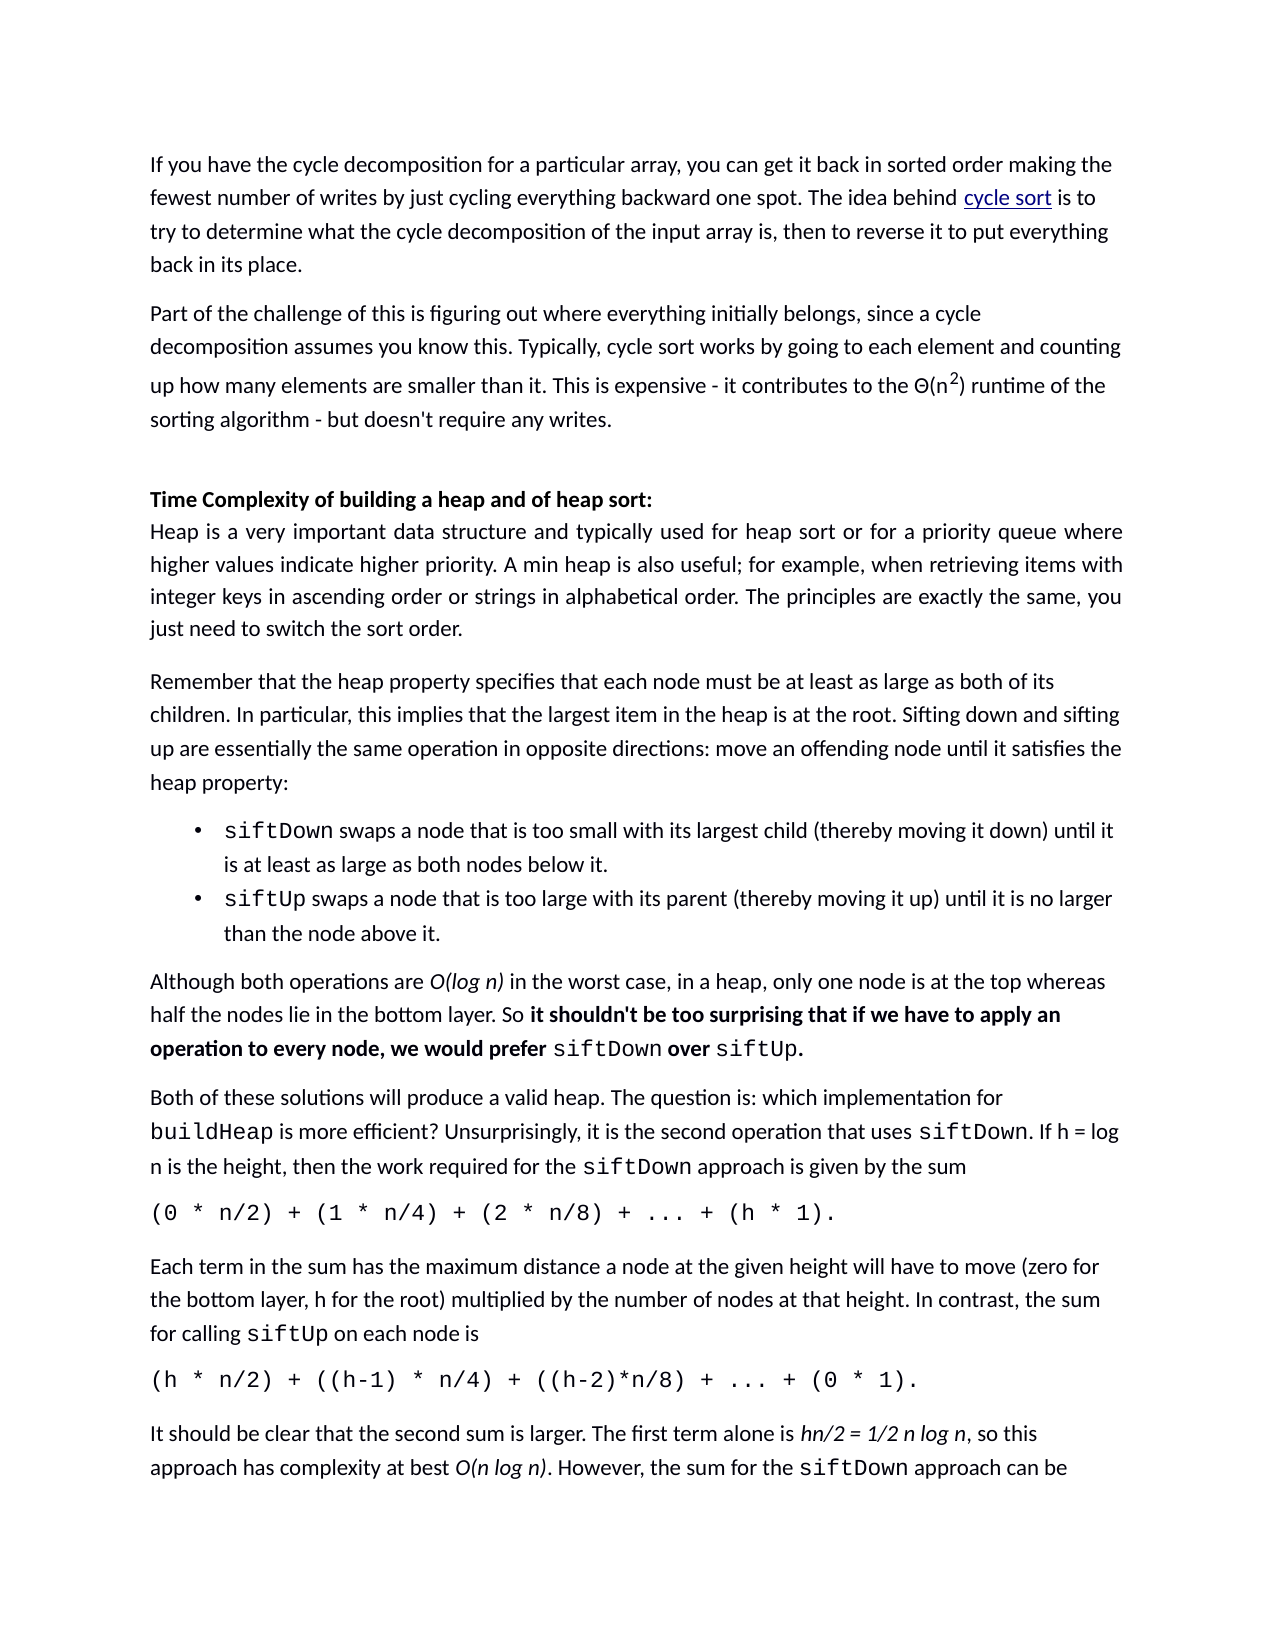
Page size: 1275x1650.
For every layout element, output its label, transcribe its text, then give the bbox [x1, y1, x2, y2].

list siftDown swaps a node that is too small with its largest child (thereby moving it down) until it is at least as large as both nodes below it. [194, 816, 1125, 878]
text (0 * n/2) + (1 * n/4) + (2 * n/8) + ... + (h * 1). [150, 1201, 1125, 1227]
text If you have the cycle decomposition for a particular array, you can get it back in sorted order making the fewest number of writes by just cycling everything backward one spot. The idea behind cycle sort is to try to determine what the cycle decomposition of the input array is, then to reverse it to put everything back in its place. [150, 150, 1125, 279]
text Both of these solutions will produce a valid heap. The question is: which implementation for buildHeap is more efficient? Unsurprisingly, it is the second operation that uses siftDown. If h = log n is the height, then the work required for the siftDown approach is given by the sum [150, 1083, 1125, 1181]
list Time Complexity of building a heap and of heap sort: [150, 485, 1125, 513]
text Although both operations are O(log n) in the worst case, in a heap, only one node is at the top whereas half the nodes lie in the bottom layer. So it shouldn't be too surprising that if we have to apply an operation to every node, we would prefer siftDown over siftUp. [150, 967, 1125, 1063]
list Heap is a very important data structure and typically used for heap sort or for a priority queue where higher values indicate higher priority. A min heap is also useful; for example, when retrieving items with integer keys in ascending order or strings in alphabetical order. The principles are exactly the same, you just need to switch the sort order. [150, 517, 1125, 642]
text It should be clear that the second sum is larger. The first term alone is hn/2 = 1/2 n log n, so this approach has complexity at best O(n log n). However, the sum for the siftDown approach can be [150, 1419, 1125, 1482]
text Part of the challenge of this is figuring out where everything initially belongs, since a cycle decomposition assumes you know this. Typically, cycle sort works by going to each element and counting up how many elements are smaller than it. This is expensive - it contributes to the Θ(n2) runtime of the sorting algorithm - but doesn't require any writes. [150, 299, 1125, 433]
text Remember that the heap property specifies that each node must be at least as large as both of its children. In particular, this implies that the largest item in the heap is at the root. Sifting down and sifting up are essentially the same operation in opposite directions: move an offending node until it satisfies the heap property: [150, 667, 1125, 796]
list siftUp swaps a node that is too large with its parent (thereby moving it up) until it is no larger than the node above it. [194, 884, 1125, 947]
text (h * n/2) + ((h-1) * n/4) + ((h-2)*n/8) + ... + (0 * 1). [150, 1369, 1125, 1394]
text Each term in the sum has the maximum distance a node at the given height will have to move (zero for the bottom layer, h for the root) multiplied by the number of nodes at that height. In contrast, the sum for calling siftUp on each node is [150, 1252, 1125, 1348]
